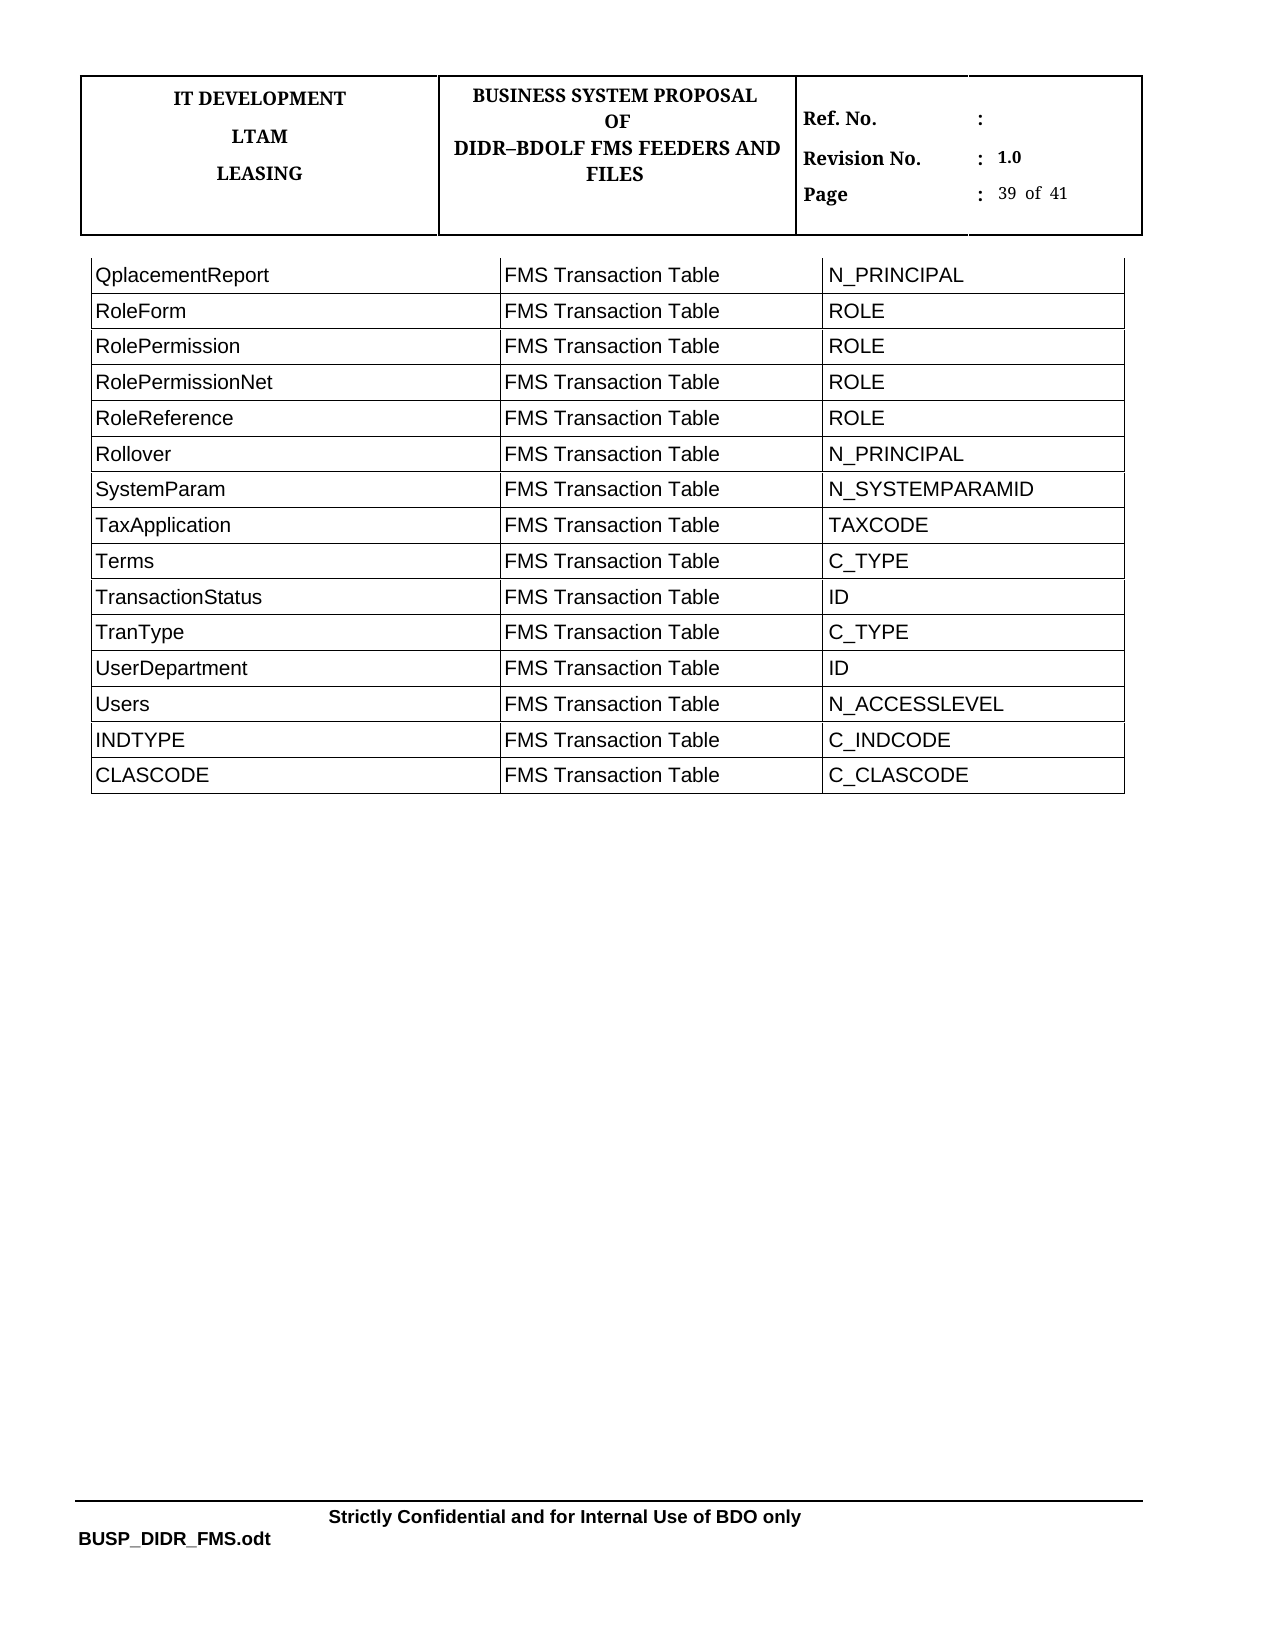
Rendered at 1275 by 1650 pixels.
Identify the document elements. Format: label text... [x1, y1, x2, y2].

table_cell FMS Transaction Table [501, 258, 822, 293]
table_cell TransactionStatus [92, 580, 500, 614]
table_cell N_SYSTEMPARAMID [823, 473, 1124, 507]
table_cell FMS Transaction Table [501, 687, 822, 721]
table_cell FMS Transaction Table [501, 365, 822, 400]
table_cell QplacementReport [92, 258, 500, 293]
table_cell FMS Transaction Table [501, 437, 822, 471]
table_cell C_INDCODE [823, 723, 1124, 757]
table_cell ROLE [823, 294, 1124, 328]
table_cell FMS Transaction Table [501, 330, 822, 364]
table_cell N_ACCESSLEVEL [823, 687, 1124, 721]
table_cell RoleForm [92, 294, 500, 328]
table_cell RolePermissionNet [92, 365, 500, 400]
table_cell TAXCODE [823, 508, 1124, 543]
table_cell C_CLASCODE [823, 758, 1124, 793]
table_cell FMS Transaction Table [501, 615, 822, 650]
table_cell Rollover [92, 437, 500, 471]
table_cell SystemParam [92, 473, 500, 507]
table_cell FMS Transaction Table [501, 758, 822, 793]
table_cell CLASCODE [92, 758, 500, 793]
table_cell N_PRINCIPAL [823, 437, 1124, 471]
table_cell TranType [92, 615, 500, 650]
table_cell C_TYPE [823, 544, 1124, 578]
table_cell RoleReference [92, 401, 500, 436]
table_cell FMS Transaction Table [501, 580, 822, 614]
table_cell ID [823, 580, 1124, 614]
table_cell Terms [92, 544, 500, 578]
table_cell FMS Transaction Table [501, 723, 822, 757]
table_cell ROLE [823, 365, 1124, 400]
table_cell RolePermission [92, 330, 500, 364]
table_cell FMS Transaction Table [501, 294, 822, 328]
table_cell UserDepartment [92, 651, 500, 686]
table_cell FMS Transaction Table [501, 401, 822, 436]
table_cell C_TYPE [823, 615, 1124, 650]
table_cell N_PRINCIPAL [823, 258, 1124, 293]
table_cell ROLE [823, 401, 1124, 436]
table_cell ROLE [823, 330, 1124, 364]
table_cell FMS Transaction Table [501, 508, 822, 543]
table_cell FMS Transaction Table [501, 473, 822, 507]
table_cell ID [823, 651, 1124, 686]
table_cell FMS Transaction Table [501, 651, 822, 686]
table_cell INDTYPE [92, 723, 500, 757]
table_cell FMS Transaction Table [501, 544, 822, 578]
table_cell TaxApplication [92, 508, 500, 543]
table_cell Users [92, 687, 500, 721]
